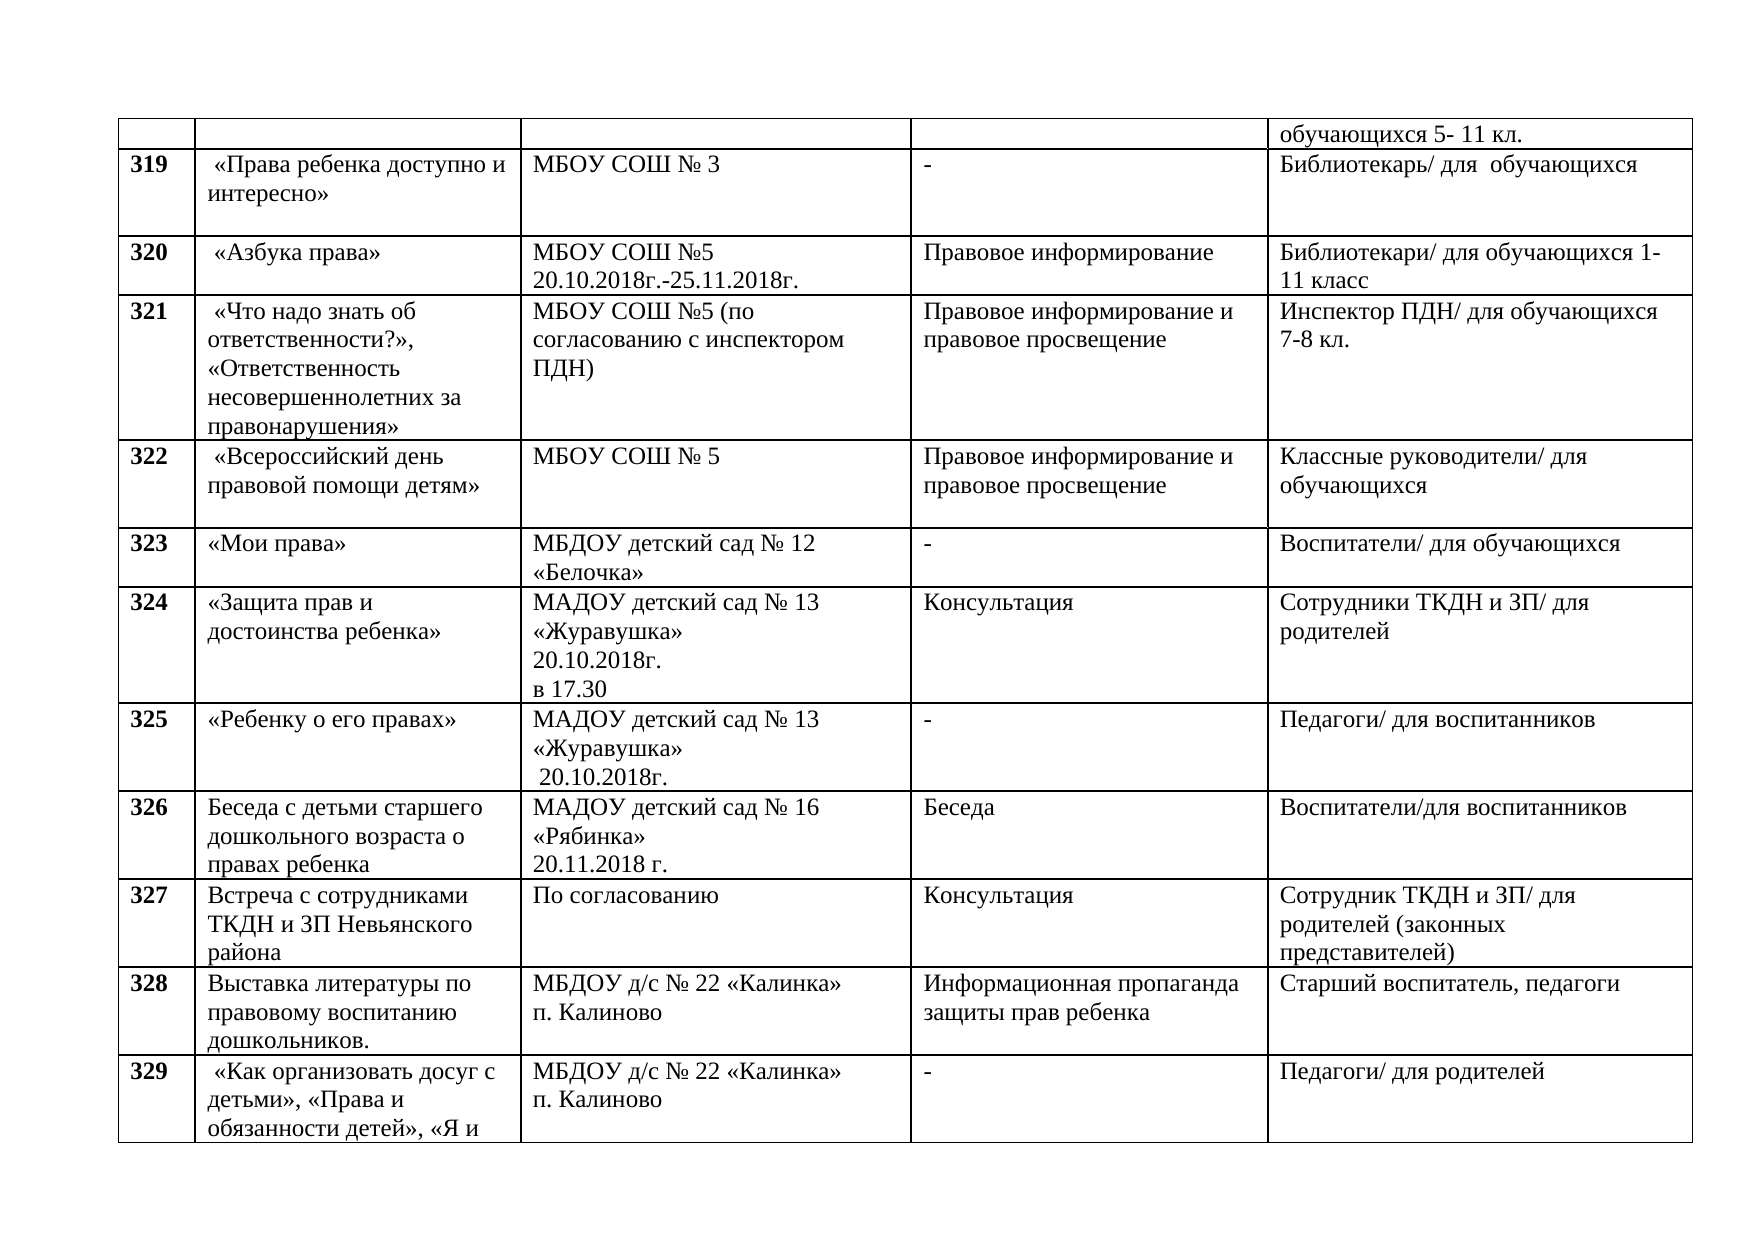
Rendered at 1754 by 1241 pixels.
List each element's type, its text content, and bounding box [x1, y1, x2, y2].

table_cell «Азбука права» [196, 237, 520, 294]
table_cell МАДОУ детский сад № 13 «Журавушка» 20.10.2018г. в 17.30 [522, 588, 910, 702]
table_cell 321 [119, 296, 194, 439]
table_cell Встреча с сотрудниками ТКДН и ЗП Невьянского района [196, 880, 520, 966]
table_cell Консультация [912, 880, 1267, 966]
table_cell Педагоги/ для родителей [1269, 1056, 1692, 1142]
table_cell Библиотекарь/ для обучающихся [1269, 150, 1692, 235]
table_cell - [912, 704, 1267, 790]
table_cell 329 [119, 1056, 194, 1142]
table_cell Педагоги/ для воспитанников [1269, 704, 1692, 790]
table_cell [522, 119, 910, 148]
table_cell «Мои права» [196, 529, 520, 586]
table_cell [912, 119, 1267, 148]
table_cell Воспитатели/для воспитанников [1269, 792, 1692, 878]
table_cell МАДОУ детский сад № 16 «Рябинка» 20.11.2018 г. [522, 792, 910, 878]
table_cell МБДОУ д/с № 22 «Калинка» п. Калиново [522, 968, 910, 1054]
table_cell обучающихся 5- 11 кл. [1269, 119, 1692, 148]
table_cell МБДОУ д/с № 22 «Калинка» п. Калиново [522, 1056, 910, 1142]
table_cell Правовое информирование и правовое просвещение [912, 441, 1267, 527]
table_cell [119, 119, 194, 148]
table_cell Сотрудники ТКДН и ЗП/ для родителей [1269, 588, 1692, 702]
table_cell 326 [119, 792, 194, 878]
table_cell «Права ребенка доступно и интересно» [196, 150, 520, 235]
table_cell Выставка литературы по правовому воспитанию дошкольников. [196, 968, 520, 1054]
table_cell По согласованию [522, 880, 910, 966]
table_cell МБОУ СОШ №5 (по согласованию с инспектором ПДН) [522, 296, 910, 439]
table_cell Правовое информирование [912, 237, 1267, 294]
table_cell 319 [119, 150, 194, 235]
table_cell МАДОУ детский сад № 13 «Журавушка» 20.10.2018г. [522, 704, 910, 790]
table_cell 325 [119, 704, 194, 790]
table_cell 327 [119, 880, 194, 966]
table_cell Библиотекари/ для обучающихся 1-11 класс [1269, 237, 1692, 294]
table_cell «Что надо знать об ответственности?», «Ответственность несовершеннолетних за правонарушения» [196, 296, 520, 439]
table_cell МБОУ СОШ № 3 [522, 150, 910, 235]
table_cell 324 [119, 588, 194, 702]
table_cell 320 [119, 237, 194, 294]
table_cell Правовое информирование и правовое просвещение [912, 296, 1267, 439]
table_cell Консультация [912, 588, 1267, 702]
table_cell Старший воспитатель, педагоги [1269, 968, 1692, 1054]
table_cell 323 [119, 529, 194, 586]
table_cell 322 [119, 441, 194, 527]
table_cell «Защита прав и достоинства ребенка» [196, 588, 520, 702]
table_cell Сотрудник ТКДН и ЗП/ для родителей (законных представителей) [1269, 880, 1692, 966]
table_cell Воспитатели/ для обучающихся [1269, 529, 1692, 586]
table_cell [196, 119, 520, 148]
table_cell Беседа с детьми старшего дошкольного возраста о правах ребенка [196, 792, 520, 878]
table_cell «Ребенку о его правах» [196, 704, 520, 790]
table_cell Беседа [912, 792, 1267, 878]
table_cell Инспектор ПДН/ для обучающихся 7-8 кл. [1269, 296, 1692, 439]
table_cell Классные руководители/ для обучающихся [1269, 441, 1692, 527]
table_cell МБДОУ детский сад № 12 «Белочка» [522, 529, 910, 586]
table_cell «Всероссийский день правовой помощи детям» [196, 441, 520, 527]
table_cell - [912, 1056, 1267, 1142]
table_cell МБОУ СОШ № 5 [522, 441, 910, 527]
table_cell - [912, 150, 1267, 235]
table_cell - [912, 529, 1267, 586]
table_cell 328 [119, 968, 194, 1054]
table_cell Информационная пропаганда защиты прав ребенка [912, 968, 1267, 1054]
table_cell МБОУ СОШ №5 20.10.2018г.-25.11.2018г. [522, 237, 910, 294]
table_cell «Как организовать досуг с детьми», «Права и обязанности детей», «Я и [196, 1056, 520, 1142]
